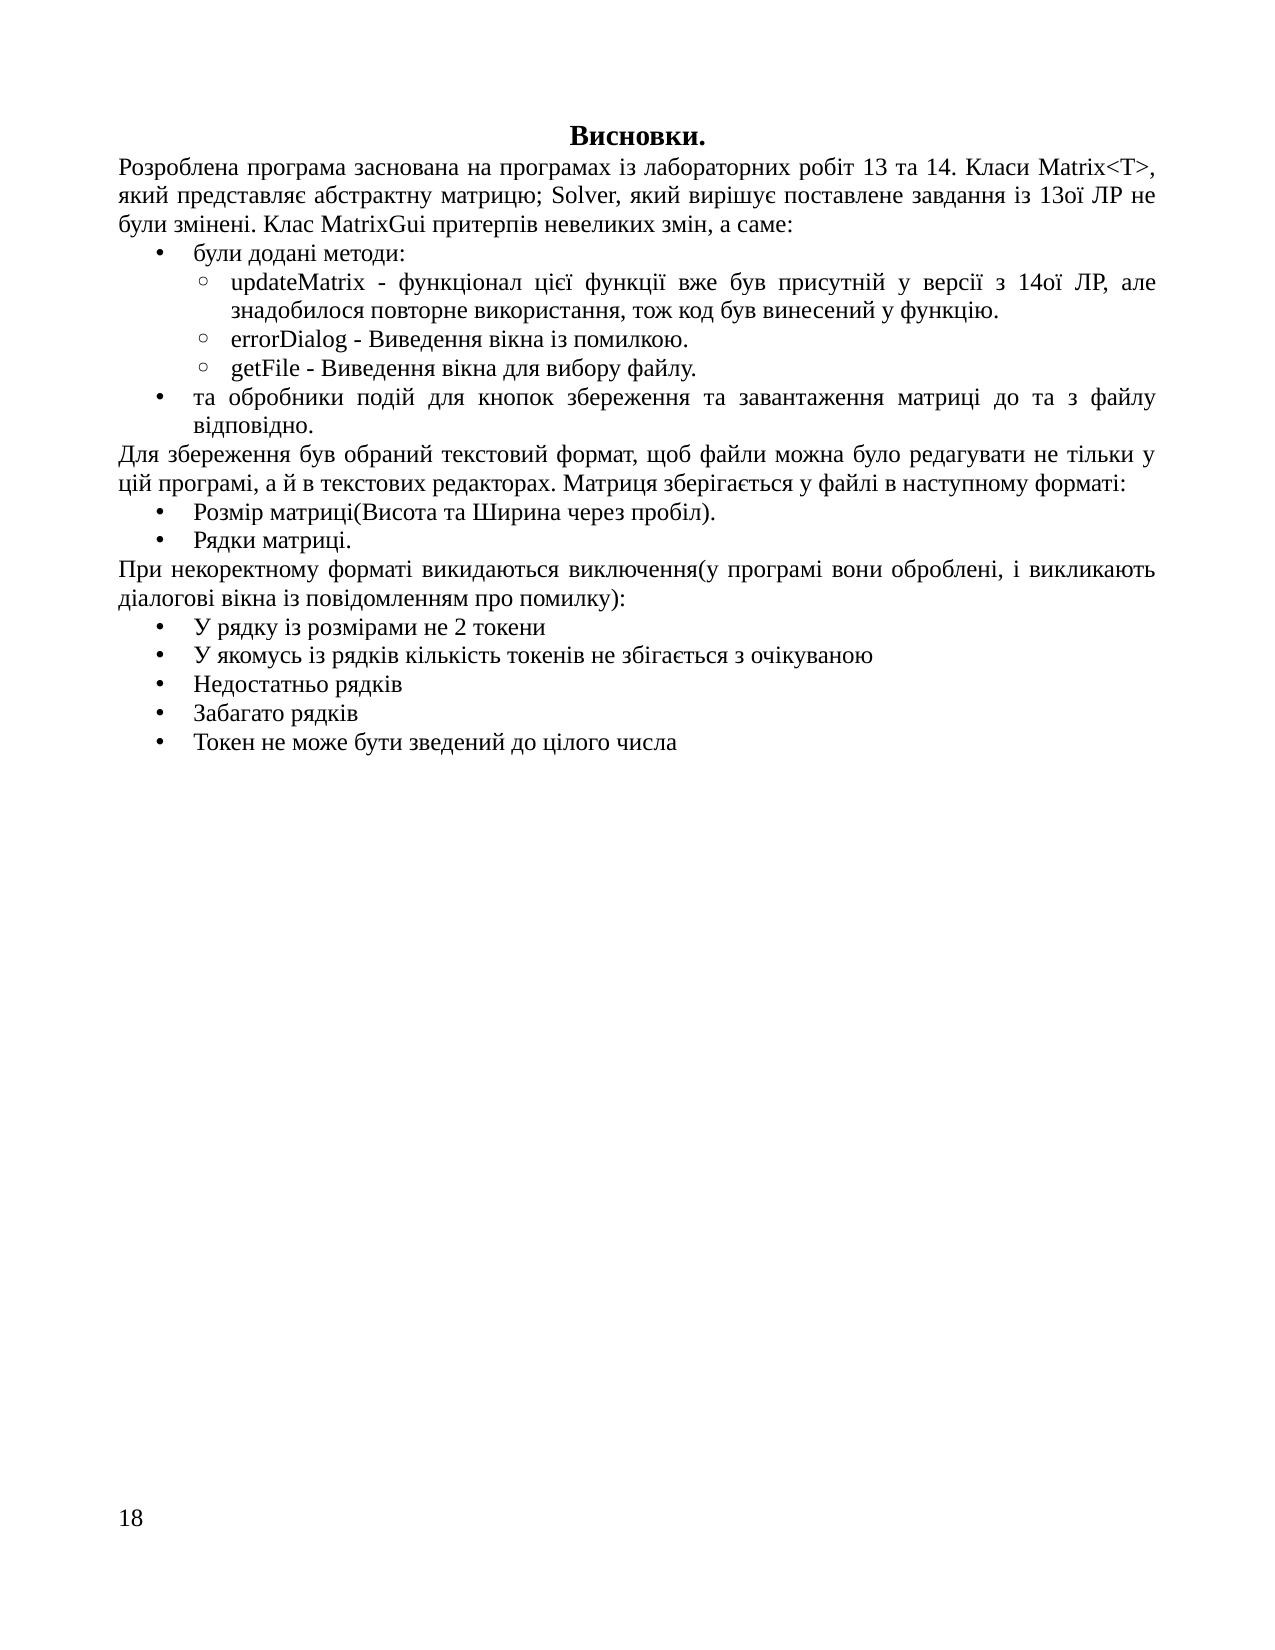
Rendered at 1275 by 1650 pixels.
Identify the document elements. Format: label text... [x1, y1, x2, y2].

list errorDialog - Виведення вікна із помилкою. [193, 324, 1157, 353]
text Для збереження був обраний текстовий формат, щоб файли можна було редагувати не тільки у цій програмі, а й в текстових редакторах. Матриця зберігається у файлі в наступному форматі: [118, 439, 1157, 497]
list У рядку із розмірами не 2 токени [156, 612, 1157, 640]
list Недостатньо рядків [156, 669, 1157, 698]
list Забагато рядків [156, 698, 1157, 727]
list Токен не може бути зведений до цілого числа [156, 727, 1157, 755]
text При некоректному форматі викидаються виключення(у програмі вони оброблені, і викликають діалогові вікна із повідомленням про помилку): [118, 554, 1157, 612]
list updateMatrix - функціонал цієї функції вже був присутній у версії з 14ої ЛР, але знадобилося повторне використання, тож код був винесений у функцію. [193, 267, 1157, 324]
list Рядки матриці. [156, 525, 1157, 554]
list У якомусь із рядків кількість токенів не збігається з очікуваною [156, 640, 1157, 669]
text Висновки. [118, 118, 1157, 152]
text Розроблена програма заснована на програмах із лабораторних робіт 13 та 14. Класи Matrix<T>, який представляє абстрактну матрицю; Solver, який вирішує поставлене завдання із 13ої ЛР не були змінені. Клас MatrixGui притерпів невеликих змін, а саме: [118, 152, 1157, 238]
list та обробники подій для кнопок збереження та завантаження матриці до та з файлу відповідно. [156, 382, 1157, 439]
list були додані методи: [156, 238, 1157, 267]
list getFile - Виведення вікна для вибору файлу. [193, 353, 1157, 382]
list Розмір матриці(Висота та Ширина через пробіл). [156, 497, 1157, 525]
